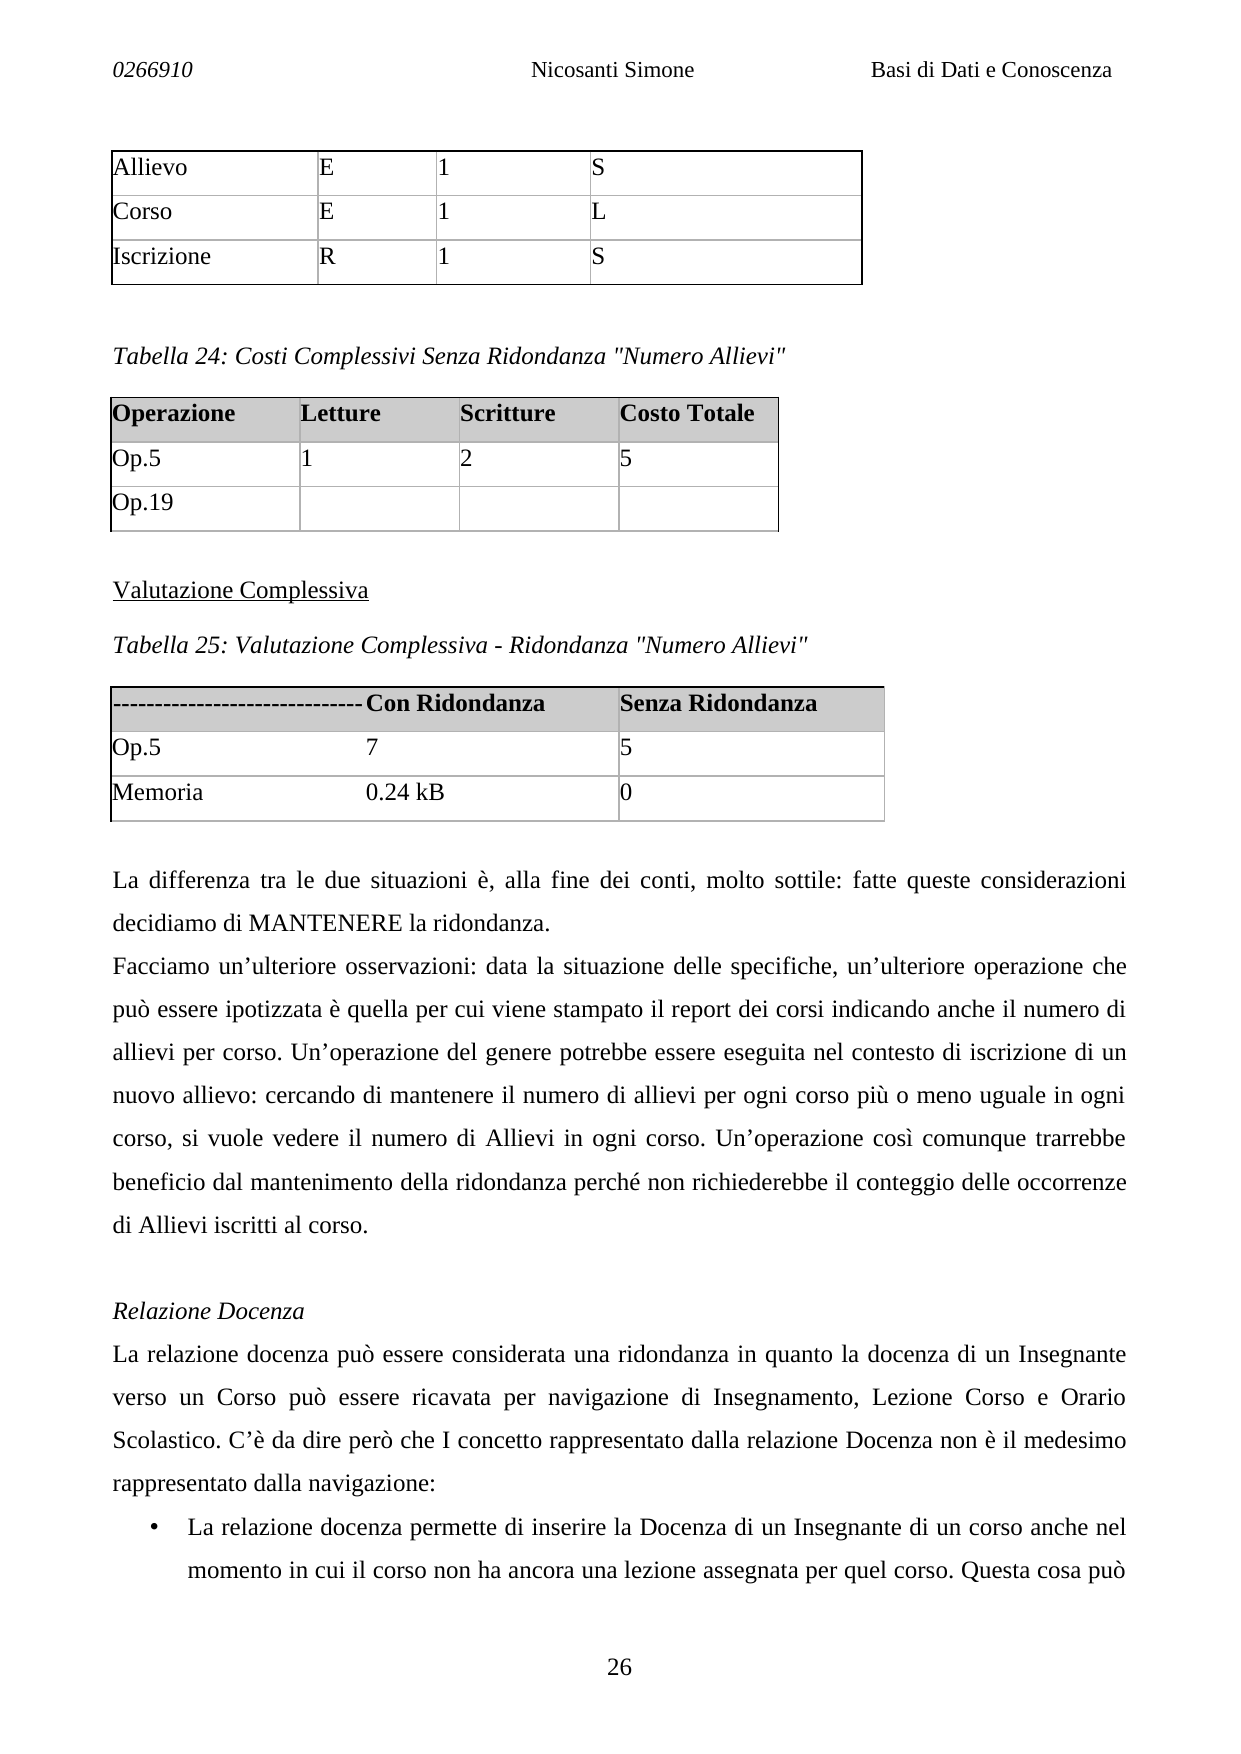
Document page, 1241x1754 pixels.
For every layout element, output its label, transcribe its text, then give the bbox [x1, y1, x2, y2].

text La relazione docenza può essere considerata una ridondanza in quanto la docenza di un Insegnante verso un Corso può essere ricavata per navigazione di Insegnamento, Lezione Corso e Orario Scolastico. C’è da dire però che I concetto rappresentato dalla relazione Docenza non è il medesimo rappresentato dalla navigazione: [112, 1339, 1128, 1497]
table_cell Memoria [112, 777, 365, 820]
table_cell 5 [620, 732, 884, 775]
table_cell [620, 487, 778, 530]
table_header Operazione [112, 398, 299, 441]
table_cell S [591, 241, 861, 284]
table_cell 2 [460, 443, 618, 486]
table_cell Iscrizione [113, 241, 317, 284]
table_cell 5 [620, 443, 778, 486]
table_cell [301, 487, 459, 530]
table_cell 1 [301, 443, 459, 486]
table_cell S [591, 152, 861, 194]
table_cell Allievo [113, 152, 317, 194]
table_cell E [319, 196, 436, 239]
list La relazione docenza permette di inserire la Docenza di un Insegnante di un corso anche nel momento in cui il corso non ha ancora una lezione assegnata per quel corso. Questa cosa può [150, 1512, 1128, 1583]
table_cell 0.24 kB [365, 777, 618, 820]
text La differenza tra le due situazioni è, alla fine dei conti, molto sottile: fatte queste considerazioni decidiamo di MANTENERE la ridondanza. [112, 865, 1128, 937]
table_cell 1 [437, 241, 590, 284]
table_cell 7 [365, 732, 618, 775]
table_header Senza Ridondanza [620, 688, 884, 731]
table_cell [460, 487, 618, 530]
table_header ------------------------------ [112, 688, 365, 731]
table_header Costo Totale [620, 398, 778, 441]
table_cell 0 [620, 777, 884, 820]
table_cell E [319, 152, 436, 194]
table_cell Op.19 [112, 487, 299, 530]
table_header Con Ridondanza [365, 688, 618, 731]
table_cell Corso [113, 196, 317, 239]
table_cell Op.5 [112, 732, 365, 775]
table_cell 1 [437, 152, 590, 194]
text Tabella 25: Valutazione Complessiva - Ridondanza "Numero Allievi" [112, 631, 1128, 659]
table_cell L [591, 196, 861, 239]
text Valutazione Complessiva [112, 575, 1128, 604]
table_header Scritture [460, 398, 618, 441]
text Tabella 24: Costi Complessivi Senza Ridondanza "Numero Allievi" [112, 341, 1128, 370]
table_cell R [319, 241, 436, 284]
table_cell Op.5 [112, 443, 299, 486]
table_header Letture [301, 398, 459, 441]
text Facciamo un’ulteriore osservazioni: data la situazione delle specifiche, un’ulteriore operazione che può essere ipotizzata è quella per cui viene stampato il report dei corsi indicando anche il numero di allievi per corso. Un’operazione del genere potrebbe essere eseguita nel contesto di iscrizione di un nuovo allievo: cercando di mantenere il numero di allievi per ogni corso più o meno uguale in ogni corso, si vuole vedere il numero di Allievi in ogni corso. Un’operazione così comunque trarrebbe beneficio dal mantenimento della ridondanza perché non richiederebbe il conteggio delle occorrenze di Allievi iscritti al corso. [112, 951, 1128, 1238]
text Relazione Docenza [112, 1296, 1128, 1325]
table_cell 1 [437, 196, 590, 239]
